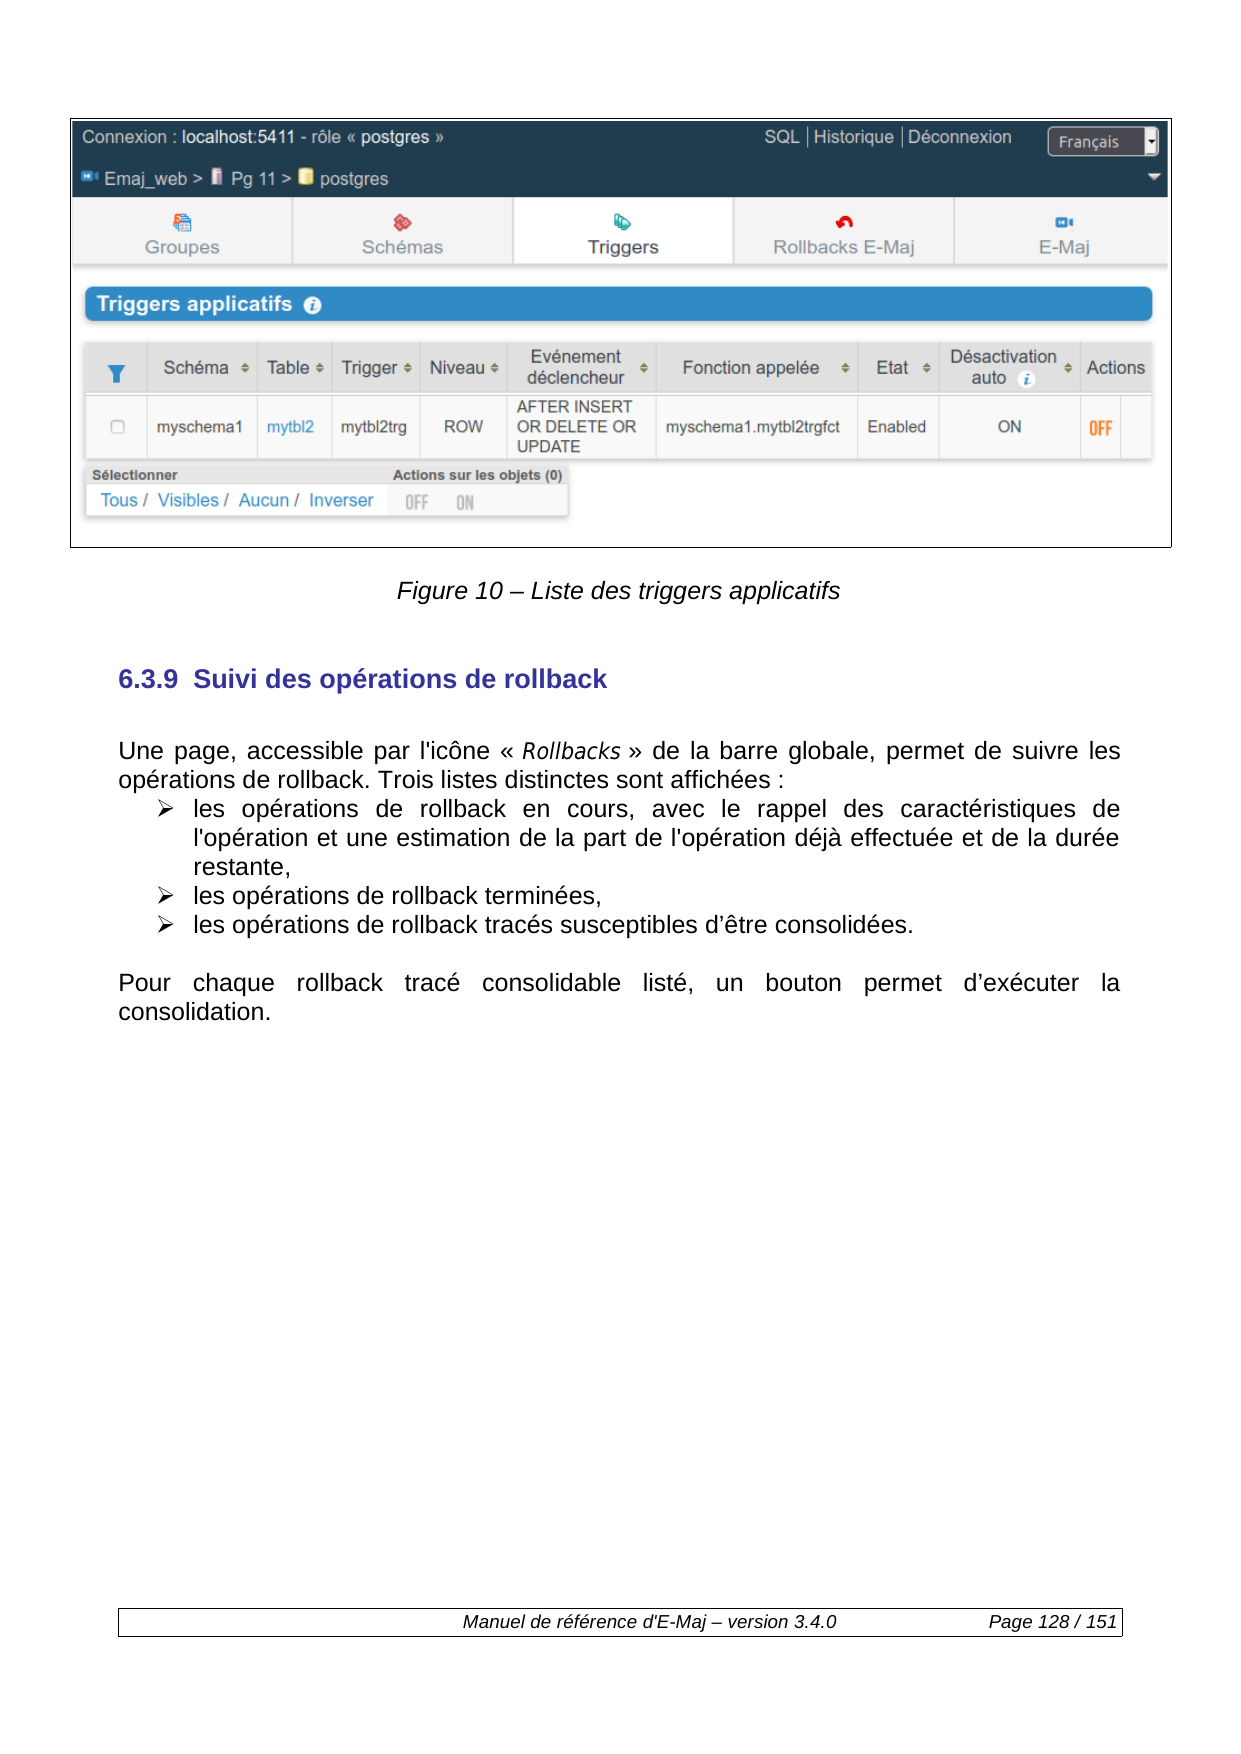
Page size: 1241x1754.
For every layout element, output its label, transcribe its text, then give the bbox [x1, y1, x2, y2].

picture [72, 121, 1168, 544]
subtitle Suivi des opérations de rollback [118, 663, 1122, 694]
text Une page, accessible par l'icône « Rollbacks » de la barre globale, permet de suivre les opérations de rollback. Trois listes distinctes sont affichées : [118, 736, 1122, 794]
list les opérations de rollback en cours, avec le rappel des caractéristiques de l'opération et une estimation de la part de l'opération déjà effectuée et de la durée restante, [156, 794, 1122, 881]
text Pour chaque rollback tracé consolidable listé, un bouton permet d’exécuter la consolidation. [118, 968, 1122, 1026]
list les opérations de rollback terminées, [156, 881, 1122, 910]
list les opérations de rollback tracés susceptibles d’être consolidées. [156, 910, 1122, 939]
text Figure 10 – Liste des triggers applicatifs [118, 576, 1122, 605]
